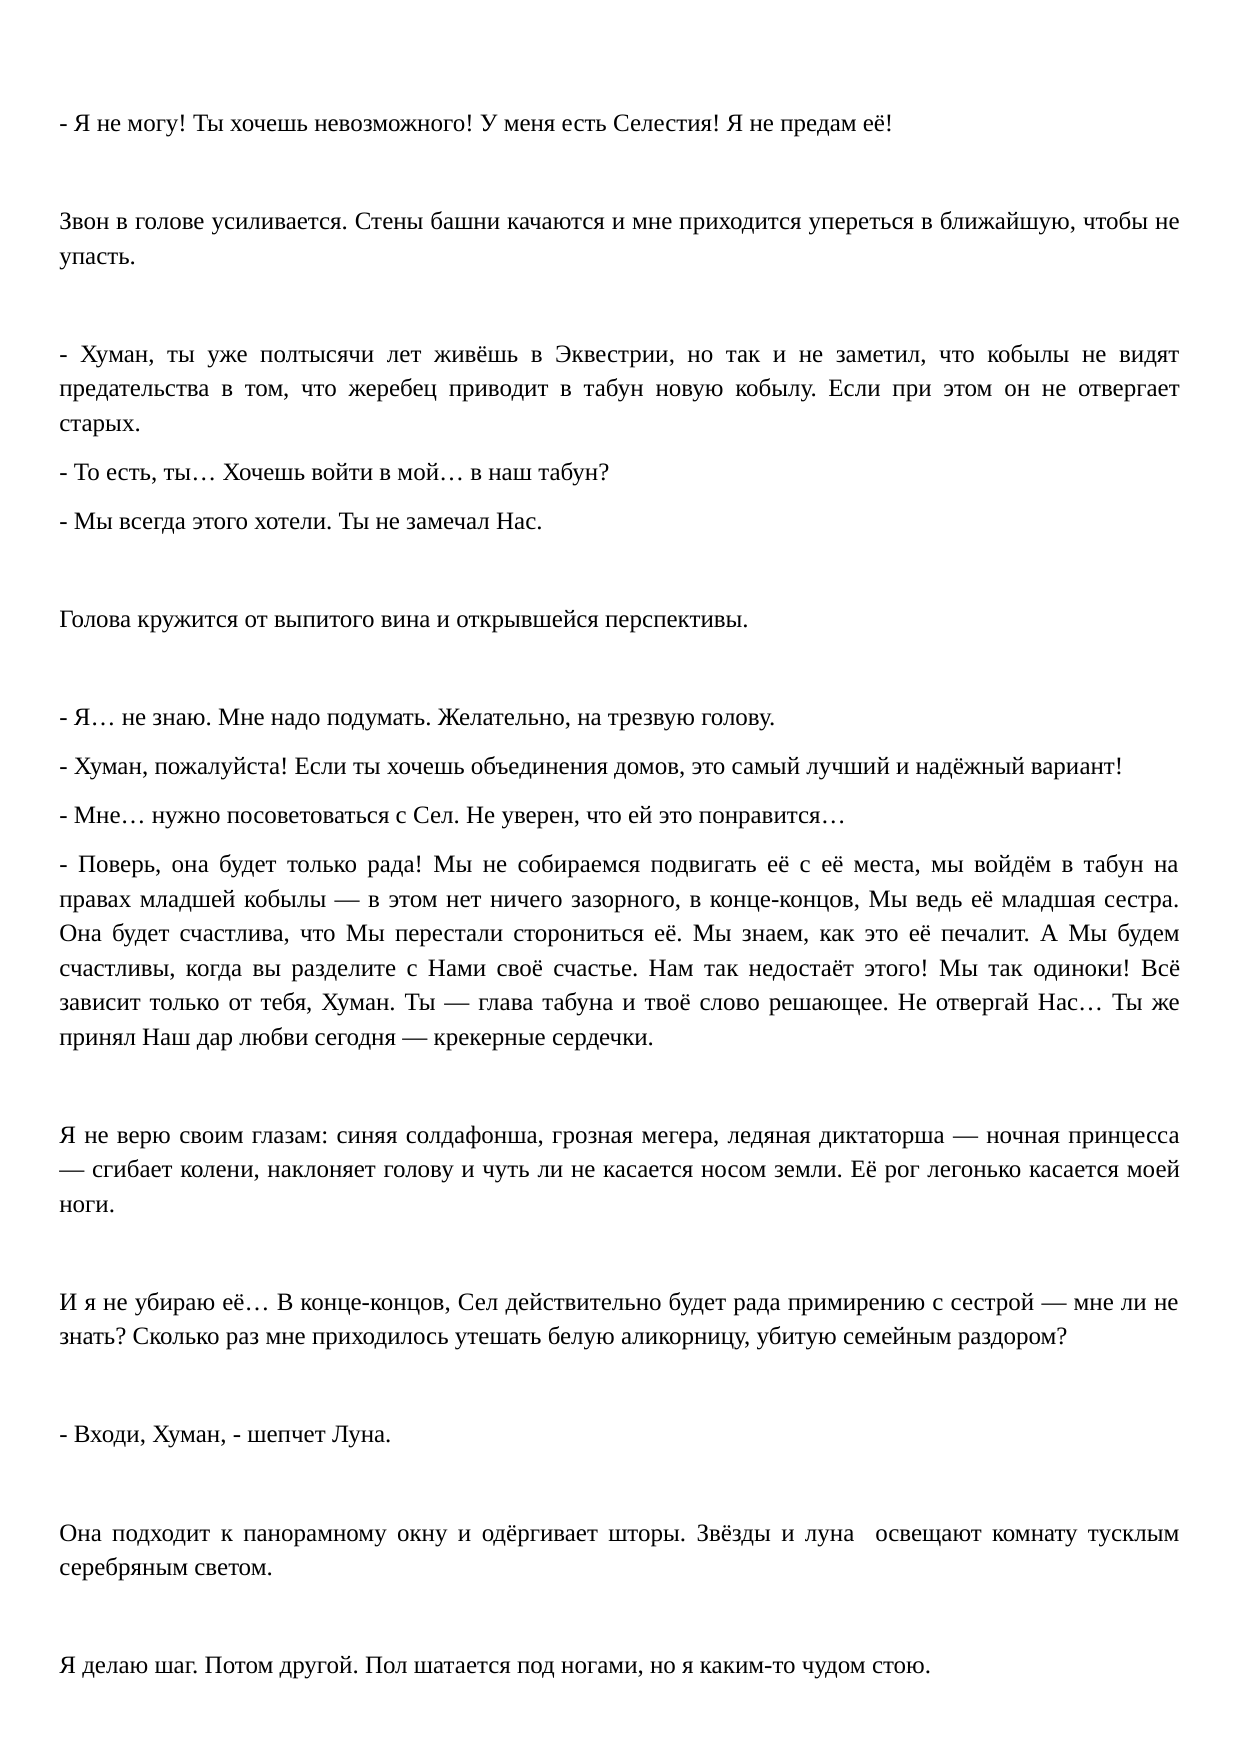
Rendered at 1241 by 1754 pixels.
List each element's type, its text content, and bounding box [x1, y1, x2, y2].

text Я делаю шаг. Потом другой. Пол шатается под ногами, но я каким-то чудом стою. [59, 1650, 1181, 1679]
text Я не верю своим глазам: синяя солдафонша, грозная мегера, ледяная диктаторша — ночная принцесса — сгибает колени, наклоняет голову и чуть ли не касается носом земли. Её рог легонько касается моей ноги. [59, 1120, 1181, 1218]
text - Мне… нужно посоветоваться с Сел. Не уверен, что ей это понравится… [59, 800, 1181, 829]
text Голова кружится от выпитого вина и открывшейся перспективы. [59, 604, 1181, 633]
text - Хуман, пожалуйста! Если ты хочешь объединения домов, это самый лучший и надёжный вариант! [59, 751, 1181, 780]
text И я не убираю её… В конце-концов, Сел действительно будет рада примирению с сестрой — мне ли не знать? Сколько раз мне приходилось утешать белую аликорницу, убитую семейным раздором? [59, 1287, 1181, 1350]
text Звон в голове усиливается. Стены башни качаются и мне приходится упереться в ближайшую, чтобы не упасть. [59, 206, 1181, 269]
text - Входи, Хуман, - шепчет Луна. [59, 1419, 1181, 1448]
text - Мы всегда этого хотели. Ты не замечал Нас. [59, 506, 1181, 535]
text - То есть, ты… Хочешь войти в мой… в наш табун? [59, 457, 1181, 486]
text Она подходит к панорамному окну и одёргивает шторы. Звёзды и луна освещают комнату тусклым серебряным светом. [59, 1518, 1181, 1581]
text - Я… не знаю. Мне надо подумать. Желательно, на трезвую голову. [59, 702, 1181, 731]
text - Я не могу! Ты хочешь невозможного! У меня есть Селестия! Я не предам её! [59, 108, 1181, 137]
text - Хуман, ты уже полтысячи лет живёшь в Эквестрии, но так и не заметил, что кобылы не видят предательства в том, что жеребец приводит в табун новую кобылу. Если при этом он не отвергает старых. [59, 339, 1181, 437]
text - Поверь, она будет только рада! Мы не собираемся подвигать её с её места, мы войдём в табун на правах младшей кобылы — в этом нет ничего зазорного, в конце-концов, Мы ведь её младшая сестра. Она будет счастлива, что Мы перестали сторониться её. Мы знаем, как это её печалит. А Мы будем счастливы, когда вы разделите с Нами своё счастье. Нам так недостаёт этого! Мы так одиноки! Всё зависит только от тебя, Хуман. Ты — глава табуна и твоё слово решающее. Не отвергай Нас… Ты же принял Наш дар любви сегодня — крекерные сердечки. [59, 849, 1181, 1051]
